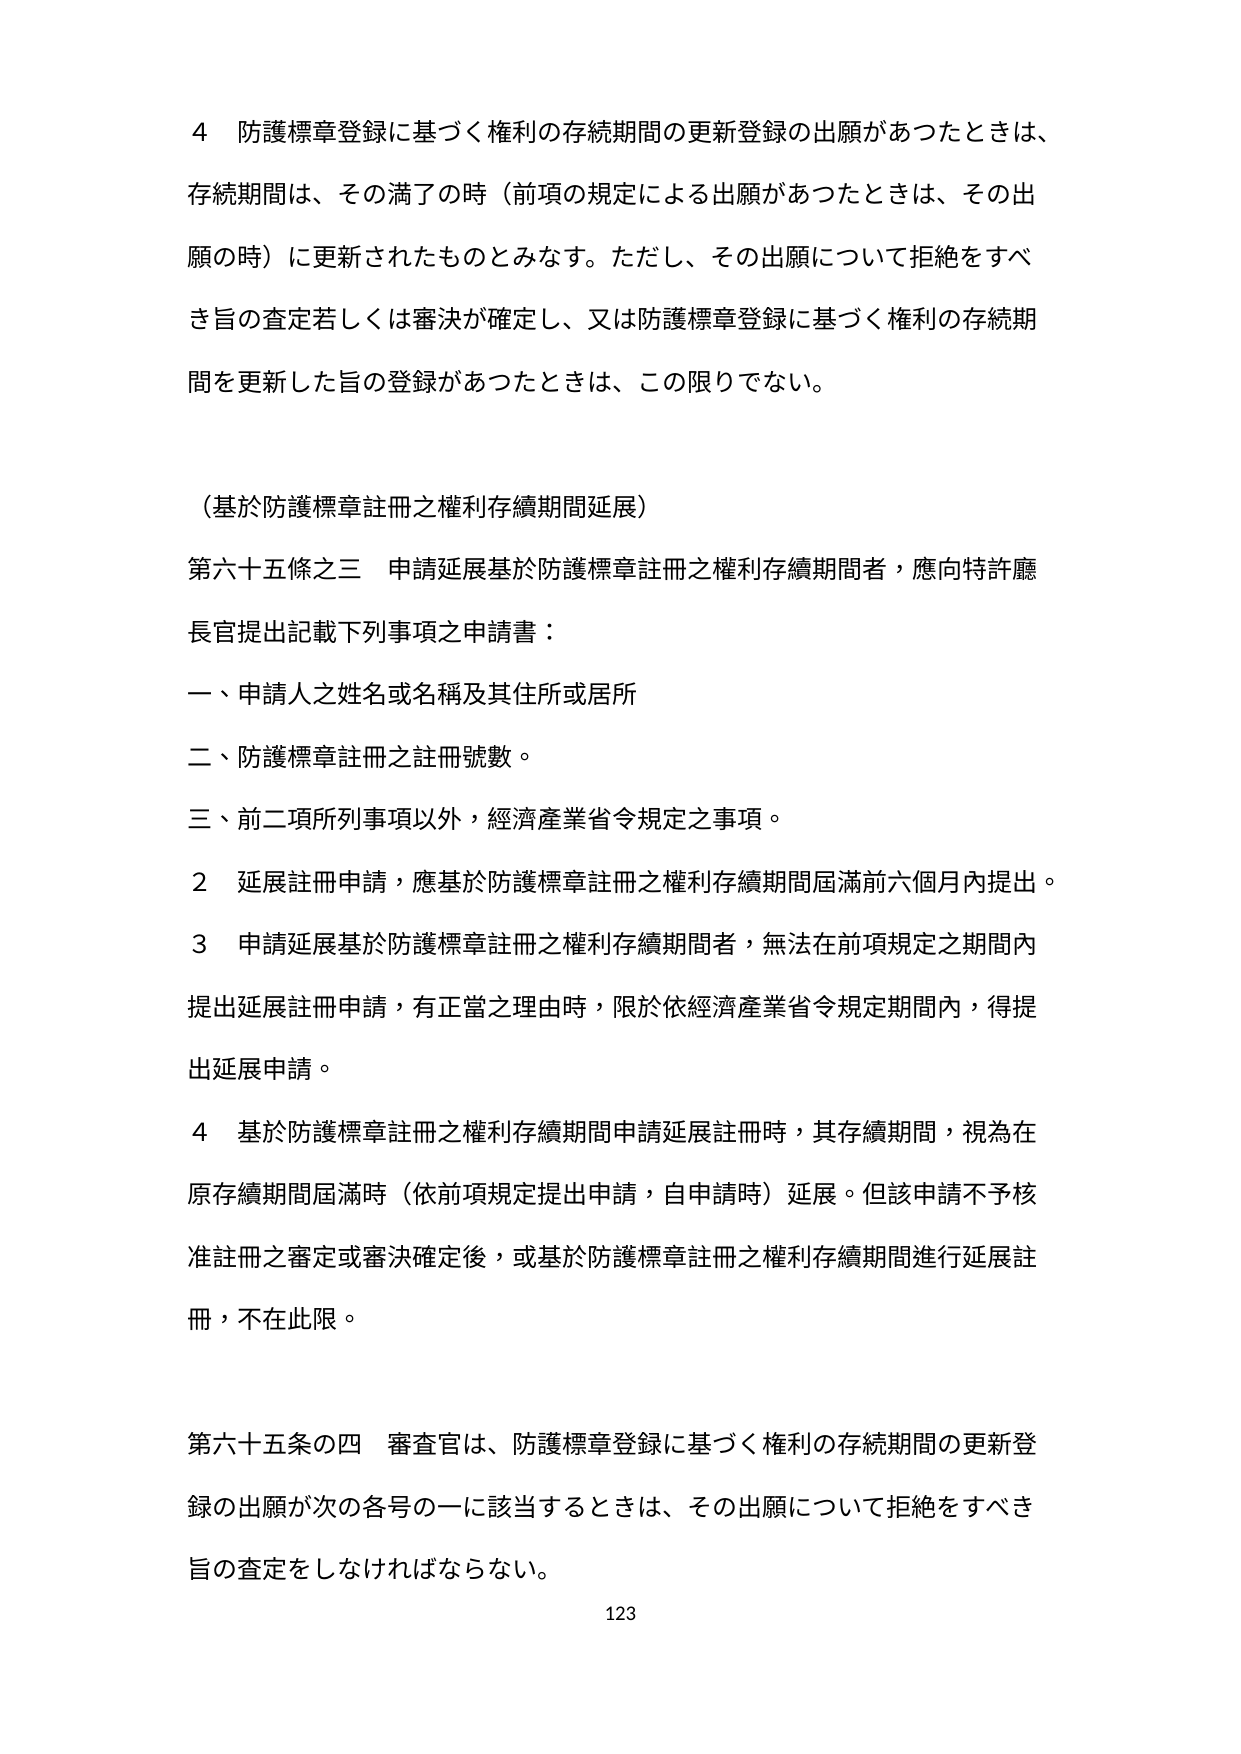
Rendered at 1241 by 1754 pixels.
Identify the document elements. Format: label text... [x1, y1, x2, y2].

text ３ 申請延展基於防護標章註冊之權利存續期間者，無法在前項規定之期間內提出延展註冊申請，有正當之理由時，限於依經濟產業省令規定期間內，得提出延展申請。 [187, 901, 1053, 1089]
text ２ 延展註冊申請，應基於防護標章註冊之權利存續期間屆滿前六個月內提出。 [187, 839, 1053, 901]
text 二、防護標章註冊之註冊號數。 [187, 714, 1053, 776]
text 三、前二項所列事項以外，經濟產業省令規定之事項。 [187, 776, 1053, 839]
text 第六十五條之三 申請延展基於防護標章註冊之權利存續期間者，應向特許廳長官提出記載下列事項之申請書： [187, 526, 1053, 651]
text ４ 基於防護標章註冊之權利存續期間申請延展註冊時，其存續期間，視為在原存續期間屆滿時（依前項規定提出申請，自申請時）延展。但該申請不予核准註冊之審定或審決確定後，或基於防護標章註冊之權利存續期間進行延展註冊，不在此限。 [187, 1089, 1053, 1339]
text 一、申請人之姓名或名稱及其住所或居所 [187, 651, 1053, 714]
text 第六十五条の四 審査官は、防護標章登録に基づく権利の存続期間の更新登録の出願が次の各号の一に該当するときは、その出願について拒絶をすべき旨の査定をしなければならない。 [187, 1401, 1053, 1589]
text ４ 防護標章登録に基づく権利の存続期間の更新登録の出願があつたときは、存続期間は、その満了の時（前項の規定による出願があつたときは、その出願の時）に更新されたものとみなす。ただし、その出願について拒絶をすべき旨の査定若しくは審決が確定し、又は防護標章登録に基づく権利の存続期間を更新した旨の登録があつたときは、この限りでない。 [187, 89, 1053, 401]
text （基於防護標章註冊之權利存續期間延展） [187, 464, 1053, 526]
